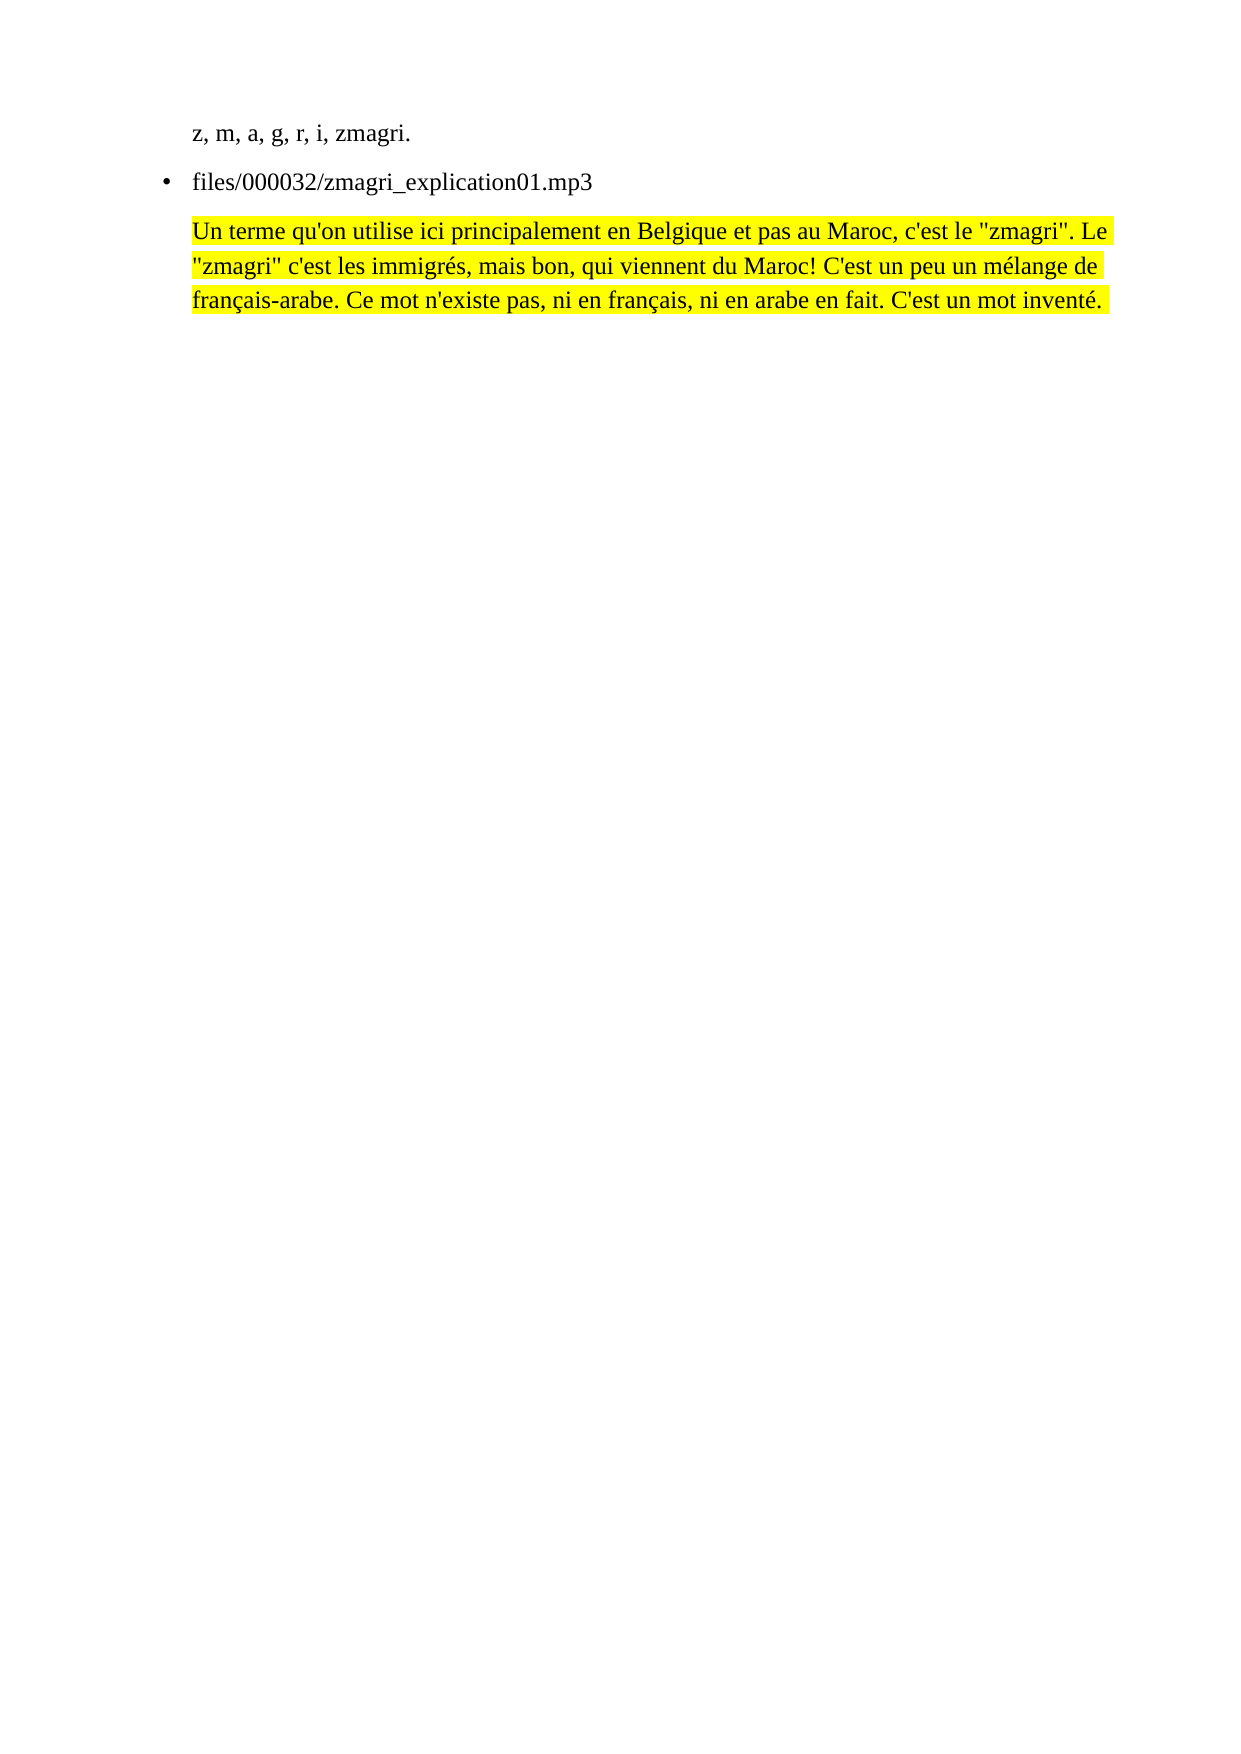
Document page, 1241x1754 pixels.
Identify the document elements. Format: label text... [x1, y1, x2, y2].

list Un terme qu'on utilise ici principalement en Belgique et pas au Maroc, c'est le "zmagri". Le "zmagri" c'est les immigrés, mais bon, qui viennent du Maroc! C'est un peu un mélange de français-arabe. Ce mot n'existe pas, ni en français, ni en arabe en fait. C'est un mot inventé. [162, 216, 1122, 314]
list z, m, a, g, r, i, zmagri. [162, 118, 1122, 147]
list files/000032/zmagri_explication01.mp3 [162, 167, 1122, 196]
